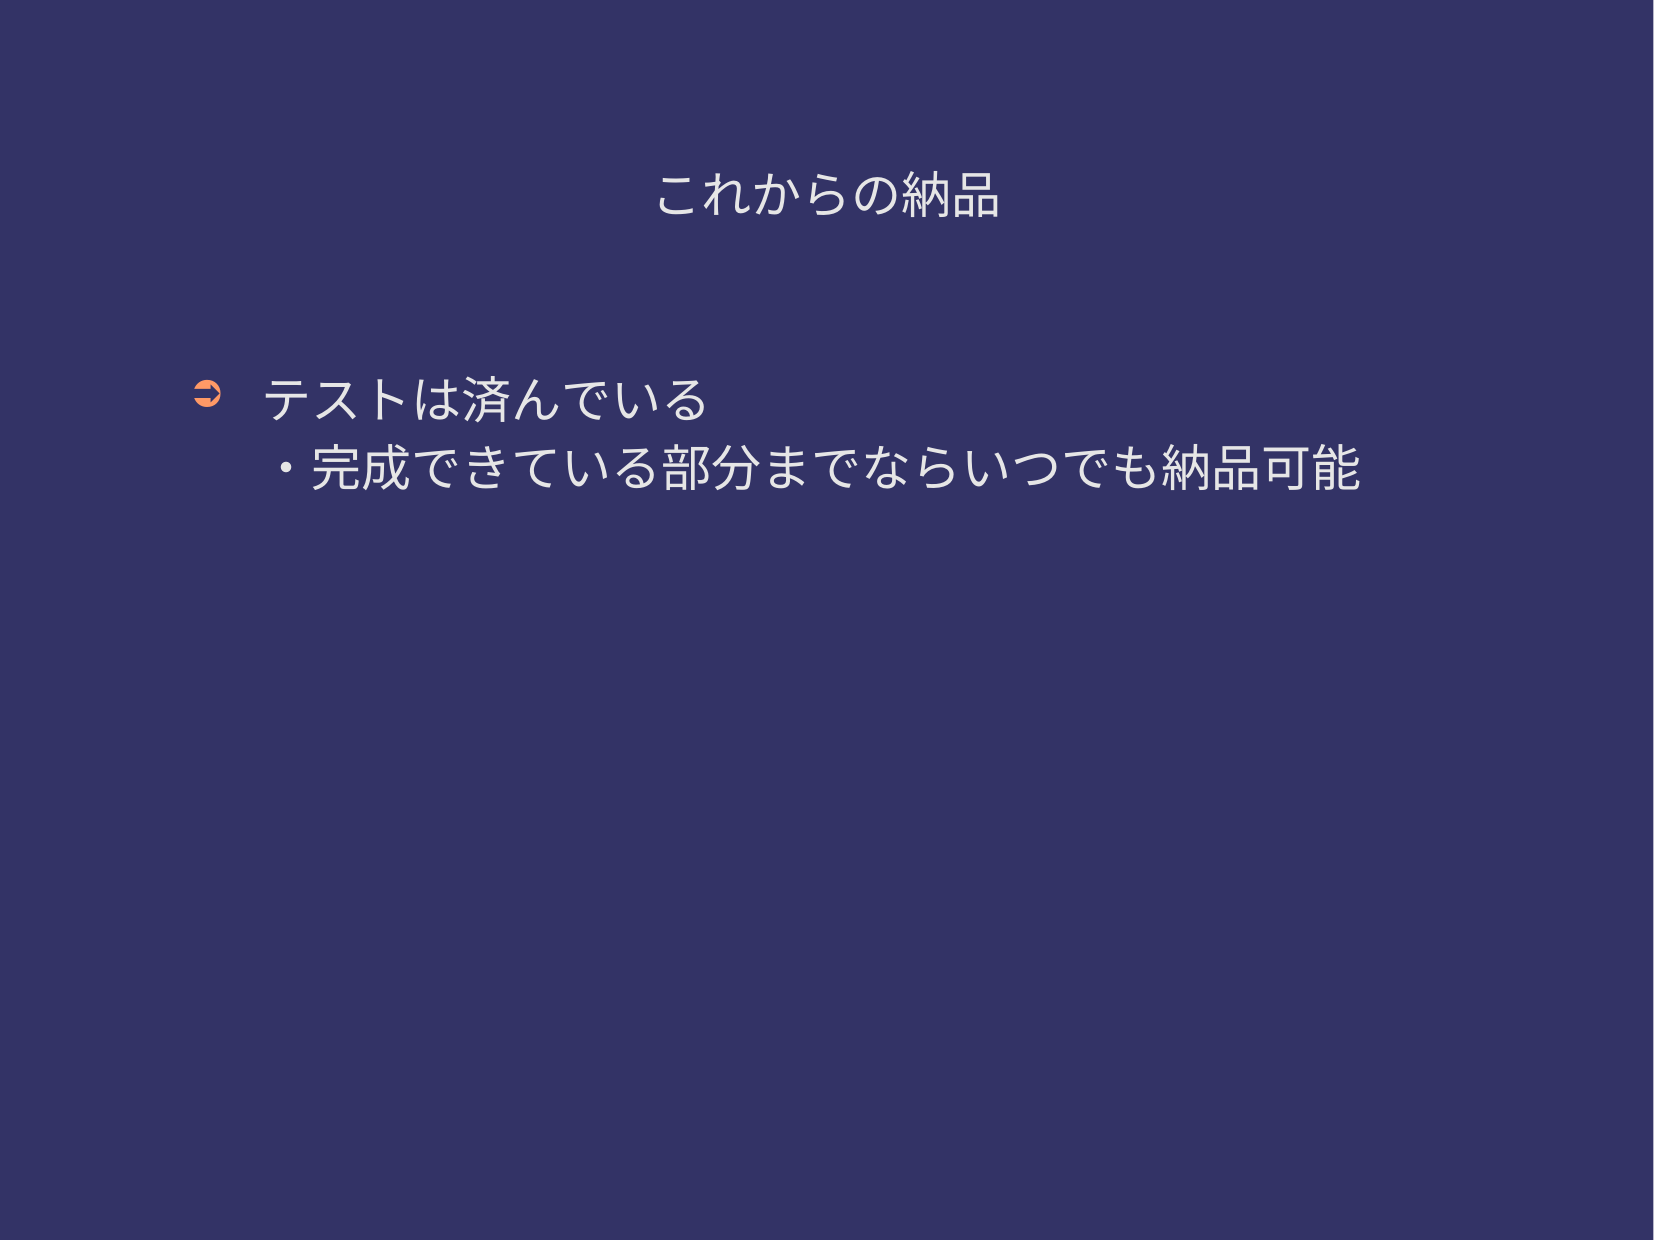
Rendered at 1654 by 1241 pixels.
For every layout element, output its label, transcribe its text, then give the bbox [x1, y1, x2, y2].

title これからの納品 [118, 90, 1536, 298]
list テストは済んでいる ・完成できている部分までならいつでも納品可能 [178, 364, 1570, 1147]
